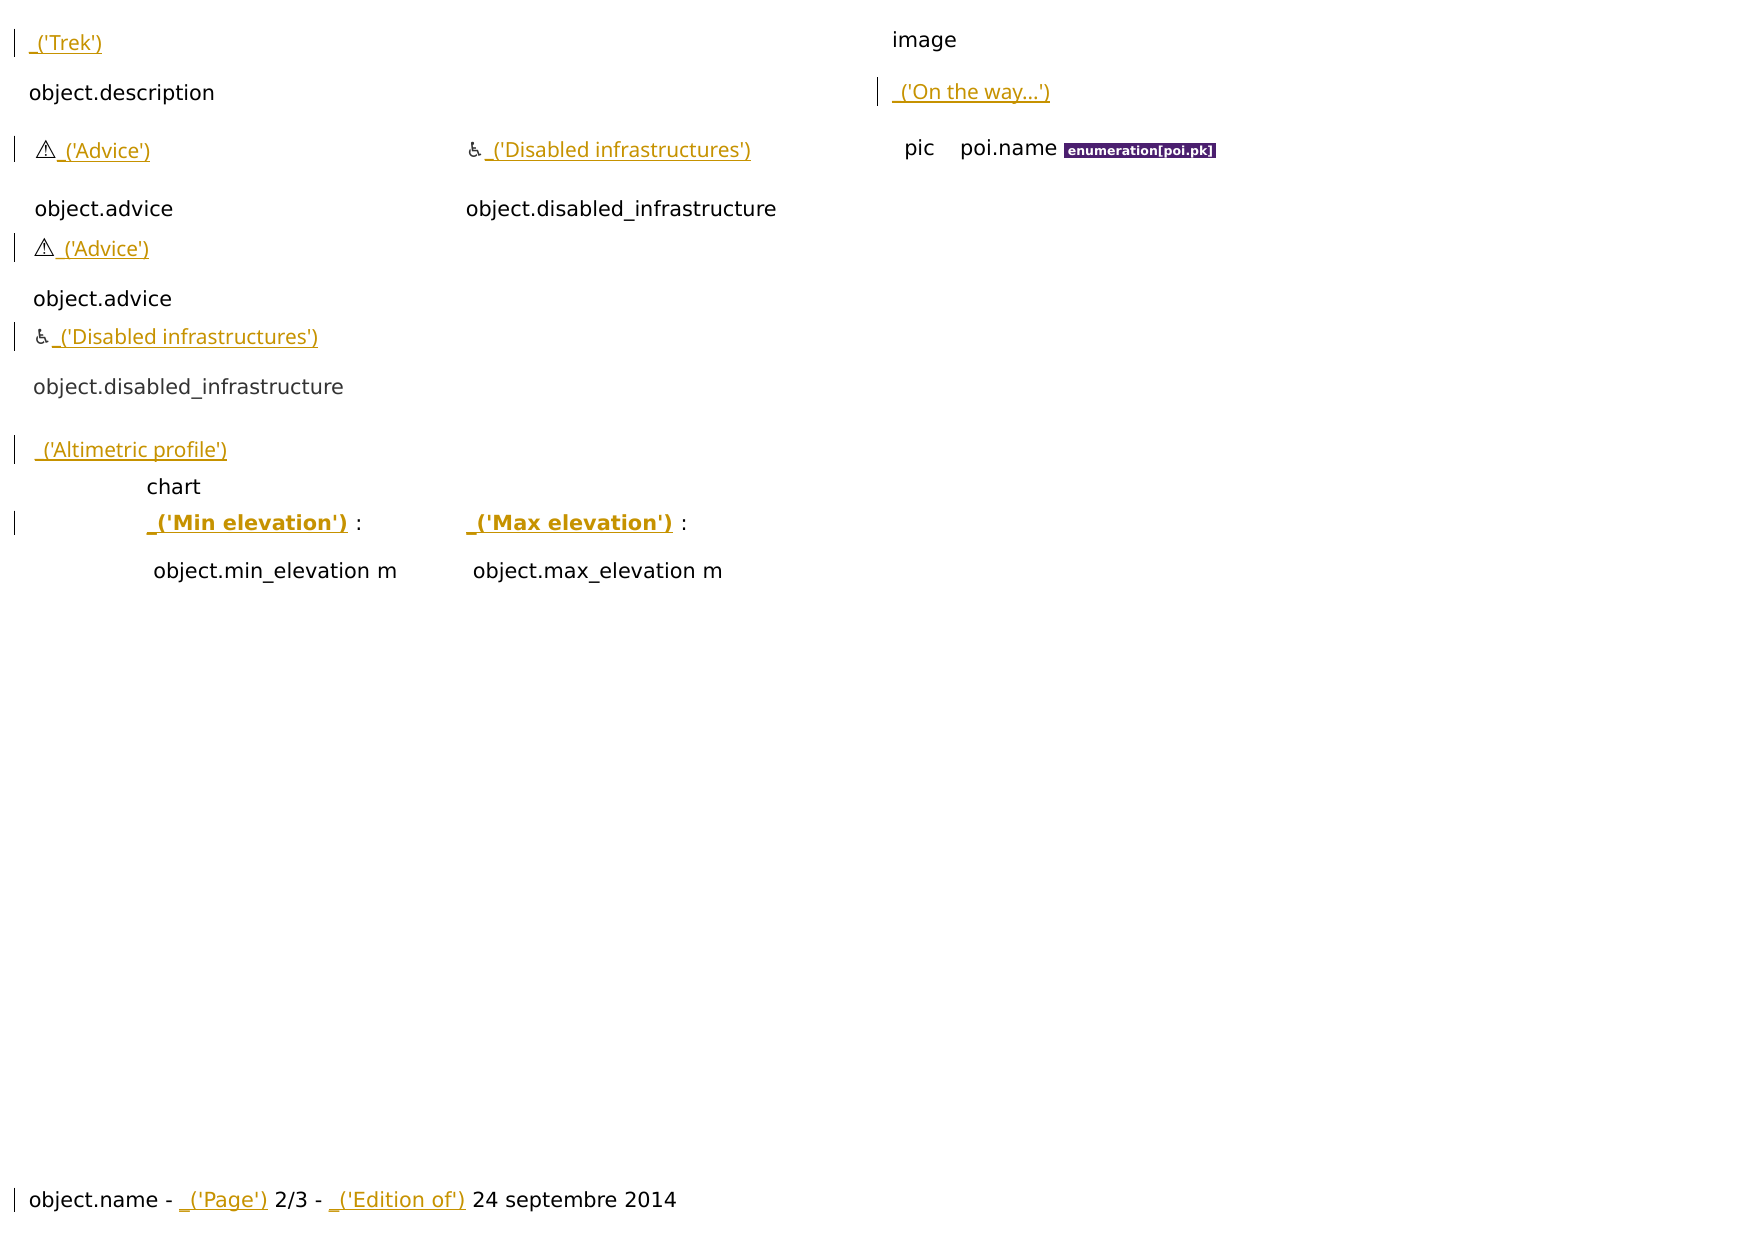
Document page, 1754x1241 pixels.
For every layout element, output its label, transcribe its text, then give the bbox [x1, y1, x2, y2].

table_header ⚠_('Advice') [29, 130, 441, 167]
text _('Trek') [28, 28, 862, 57]
table_cell object.advice [29, 167, 441, 227]
table_cell _('Min elevation') : object.min_elevation m [141, 505, 460, 589]
table_header ⚠_('Advice') object.advice [27, 227, 862, 317]
table_header [441, 130, 460, 167]
table_cell chart [141, 469, 862, 505]
text object.description [28, 81, 862, 106]
table_cell [29, 469, 141, 505]
table_cell ♿_('Disabled infrastructures') object.disabled_infrastructure [27, 317, 862, 405]
table_header pic [892, 130, 954, 166]
text _('On the way...') [892, 77, 1725, 106]
table_cell object.disabled_infrastructure [460, 167, 862, 227]
table_cell [441, 167, 460, 227]
table_cell [29, 505, 141, 589]
table_header _('Altimetric profile') [29, 429, 862, 469]
text image [892, 28, 1725, 53]
table_header poi.name 'enumeration[poi.pk]' [954, 130, 1308, 166]
table_cell _('Max elevation') : object.max_elevation m [460, 505, 862, 589]
table_header ♿_('Disabled infrastructures') [460, 130, 862, 167]
